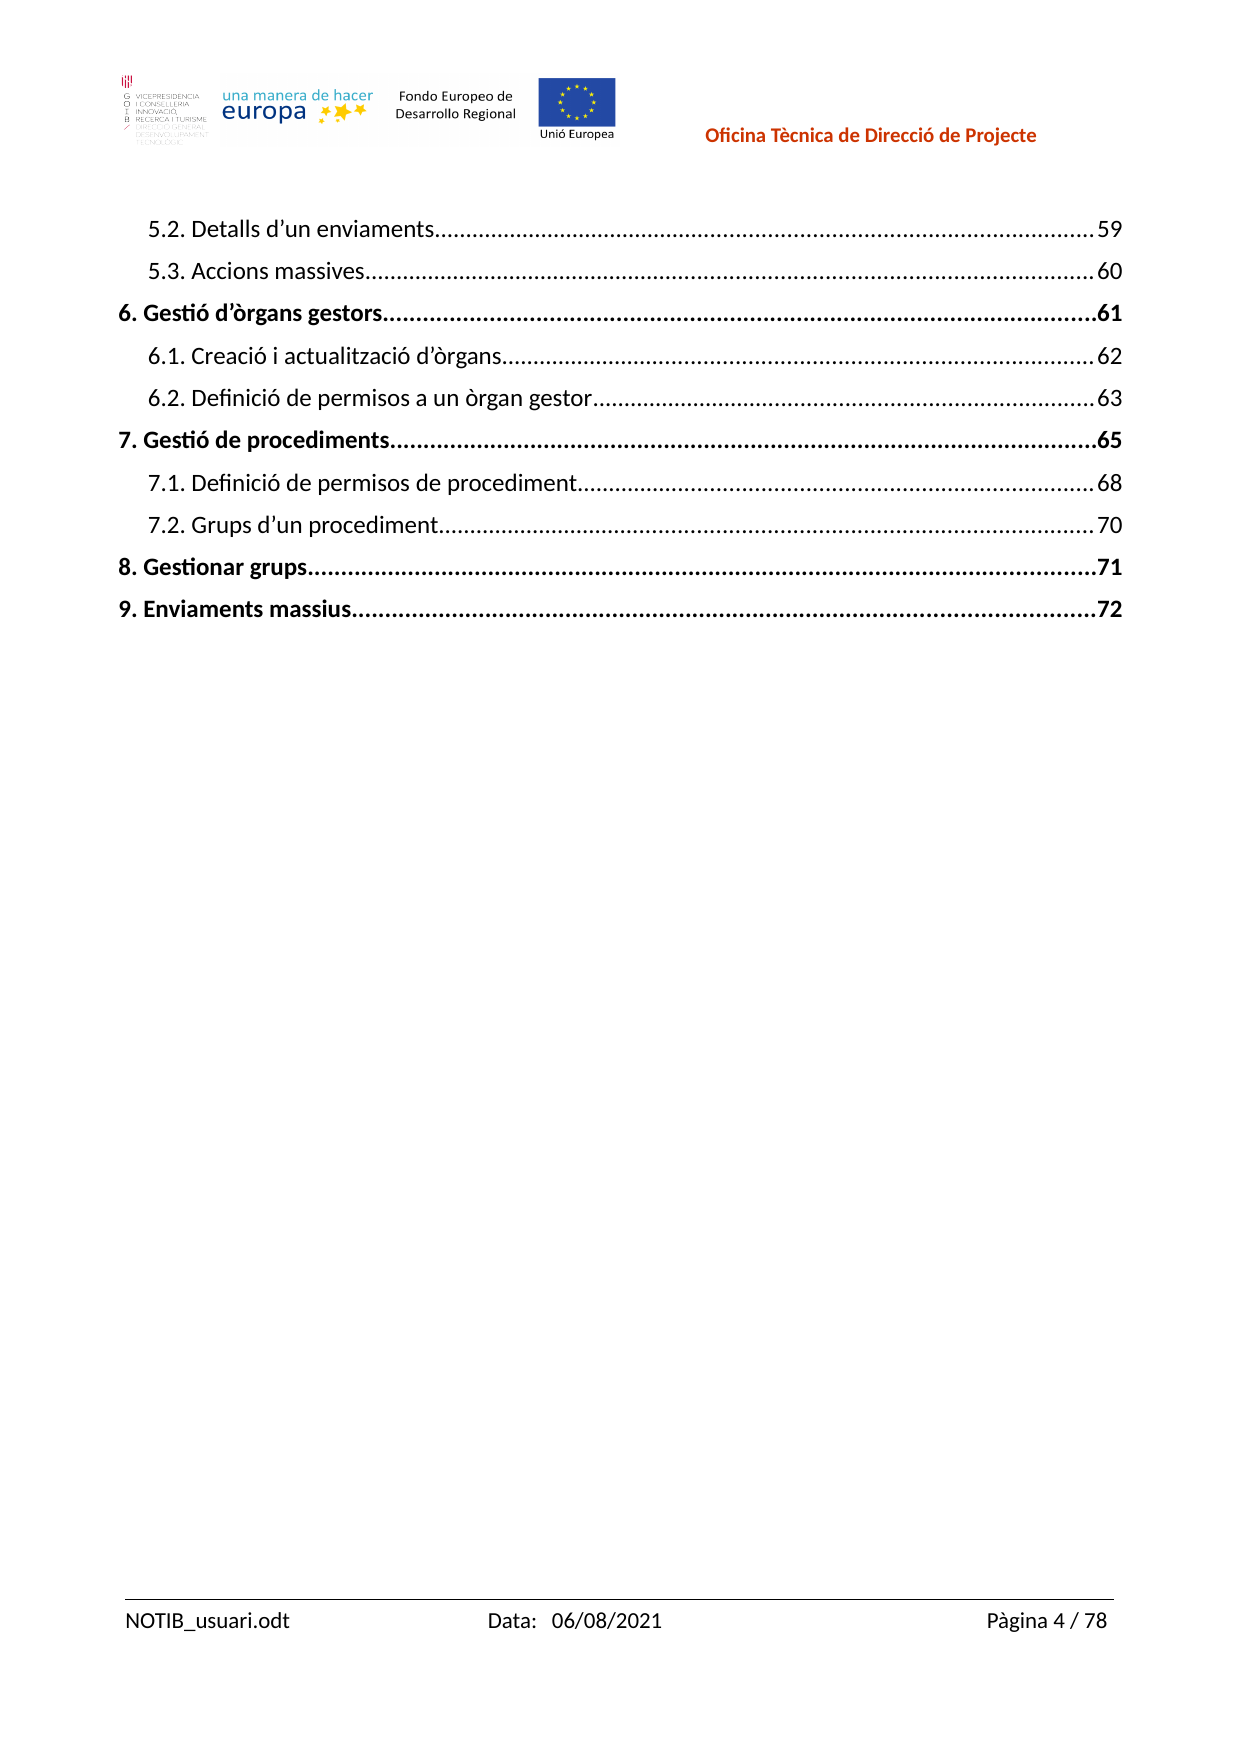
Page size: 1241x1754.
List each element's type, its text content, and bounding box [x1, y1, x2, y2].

text 7.2. Grups d’un procediment 70 [148, 509, 1122, 539]
text 5.3. Accions massives 60 [148, 255, 1122, 286]
text 6.2. Definició de permisos a un òrgan gestor 63 [148, 382, 1122, 413]
text 7.1. Definició de permisos de procediment 68 [148, 467, 1122, 497]
text 5.2. Detalls d’un enviaments 59 [148, 213, 1122, 243]
text 7. Gestió de procediments 65 [118, 424, 1122, 455]
text 6. Gestió d’òrgans gestors 61 [118, 298, 1122, 328]
text 8. Gestionar grups 71 [118, 551, 1122, 582]
picture [118, 73, 213, 147]
text 9. Enviaments massius 72 [118, 594, 1122, 624]
picture [219, 73, 621, 147]
text 6.1. Creació i actualització d’òrgans 62 [148, 340, 1122, 370]
